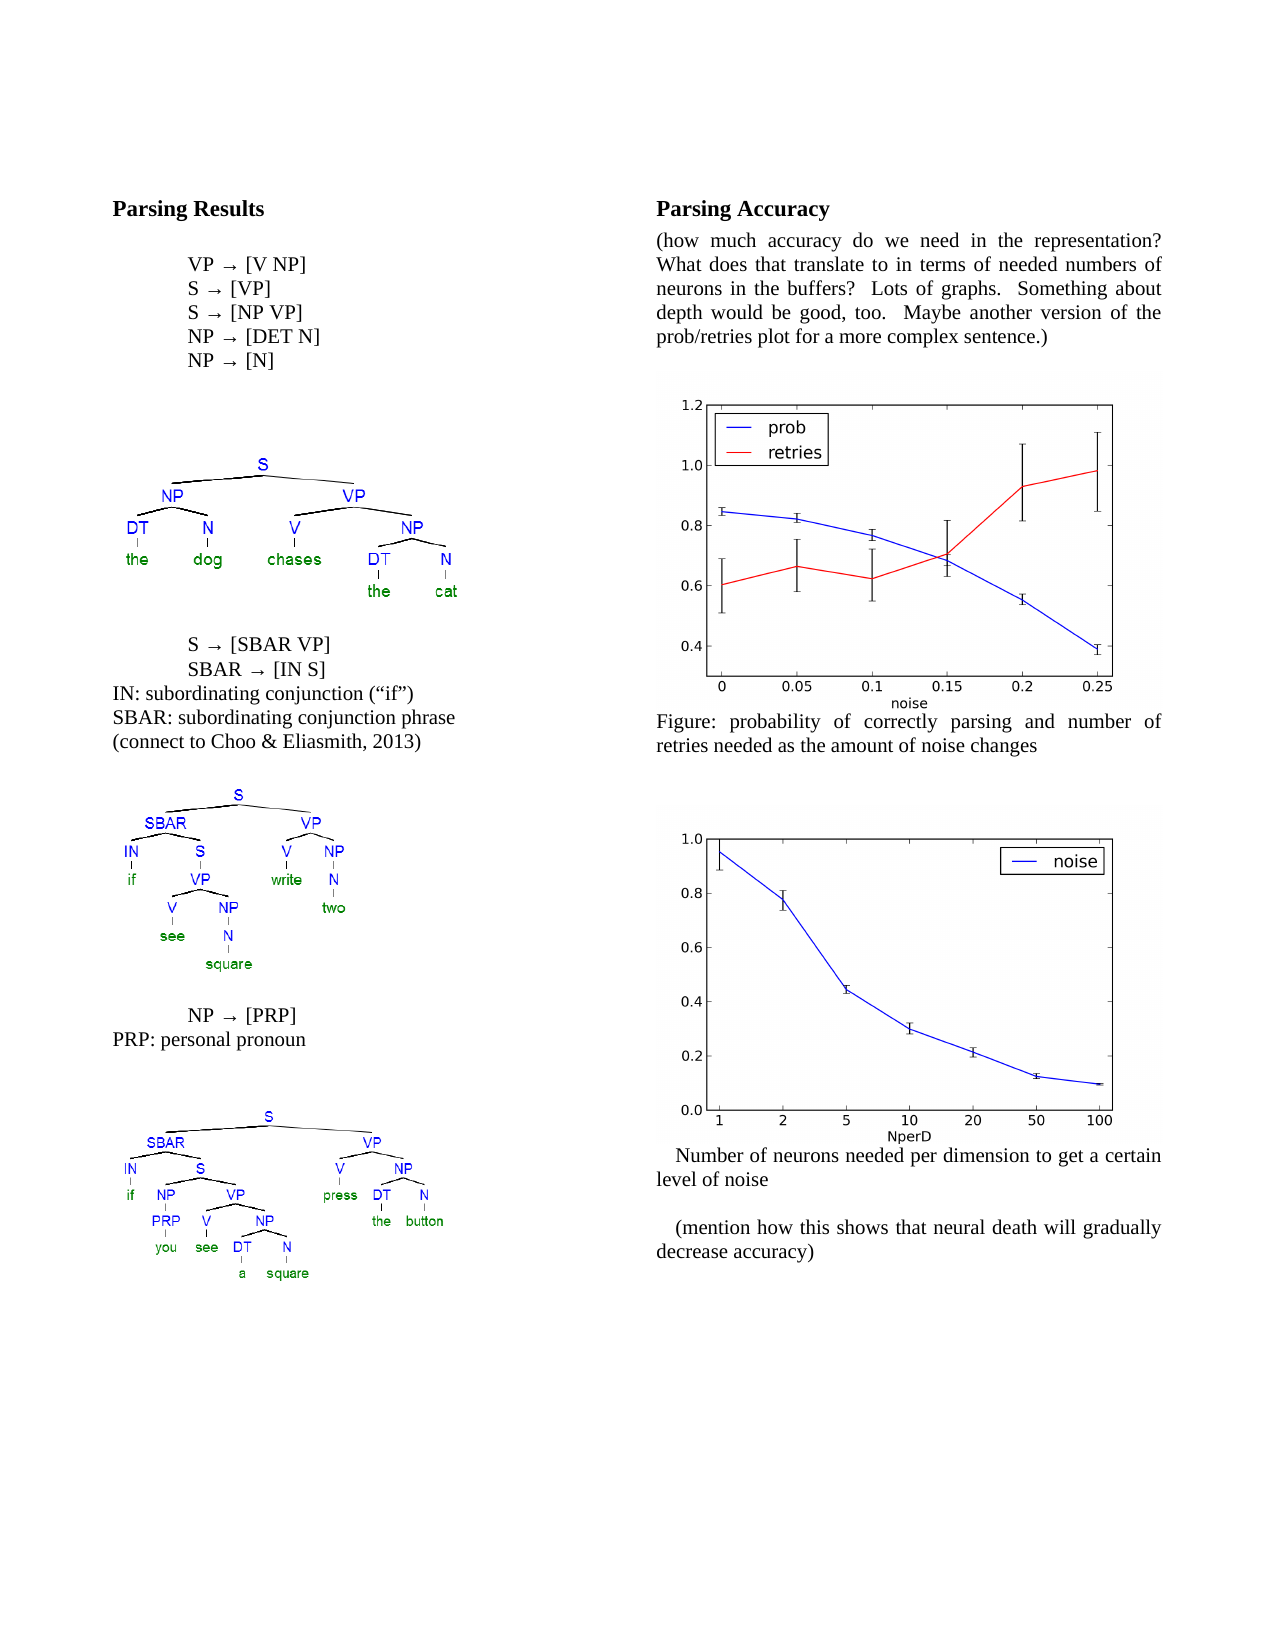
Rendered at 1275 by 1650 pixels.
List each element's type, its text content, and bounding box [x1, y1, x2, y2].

subtitle Parsing Accuracy [656, 195, 1162, 221]
subtitle Parsing Results [112, 195, 619, 221]
text S → [SBAR VP] [112, 632, 619, 656]
text SBAR → [IN S] [112, 656, 619, 681]
text NP → [DET N] [112, 324, 619, 348]
text PRP: personal pronoun [112, 1027, 619, 1051]
text (how much accuracy do we need in the representation? What does that translate to in terms of needed numbers of neurons in the buffers? Lots of graphs. Something about depth would be good, too. Maybe another version of the prob/retries plot for a more complex sentence.) [656, 227, 1162, 348]
text NP → [PRP] [112, 1003, 619, 1027]
picture [112, 776, 358, 980]
text (connect to Choo & Eliasmith, 2013) [112, 729, 619, 753]
picture [656, 371, 1163, 710]
picture [112, 444, 471, 609]
text Figure: probability of correctly parsing and number of retries needed as the amount of noise changes [656, 710, 1162, 757]
text Number of neurons needed per dimension to get a certain level of noise [656, 1144, 1162, 1191]
text SBAR: subordinating conjunction phrase [112, 704, 619, 729]
text IN: subordinating conjunction (“if”) [112, 681, 619, 704]
text NP → [N] [112, 348, 619, 372]
picture [112, 1099, 454, 1288]
text VP → [V NP] [112, 252, 619, 276]
text S → [VP] [112, 276, 619, 300]
text S → [NP VP] [112, 300, 619, 324]
picture [656, 805, 1163, 1144]
text (mention how this shows that neural death will gradually decrease accuracy) [656, 1215, 1162, 1263]
